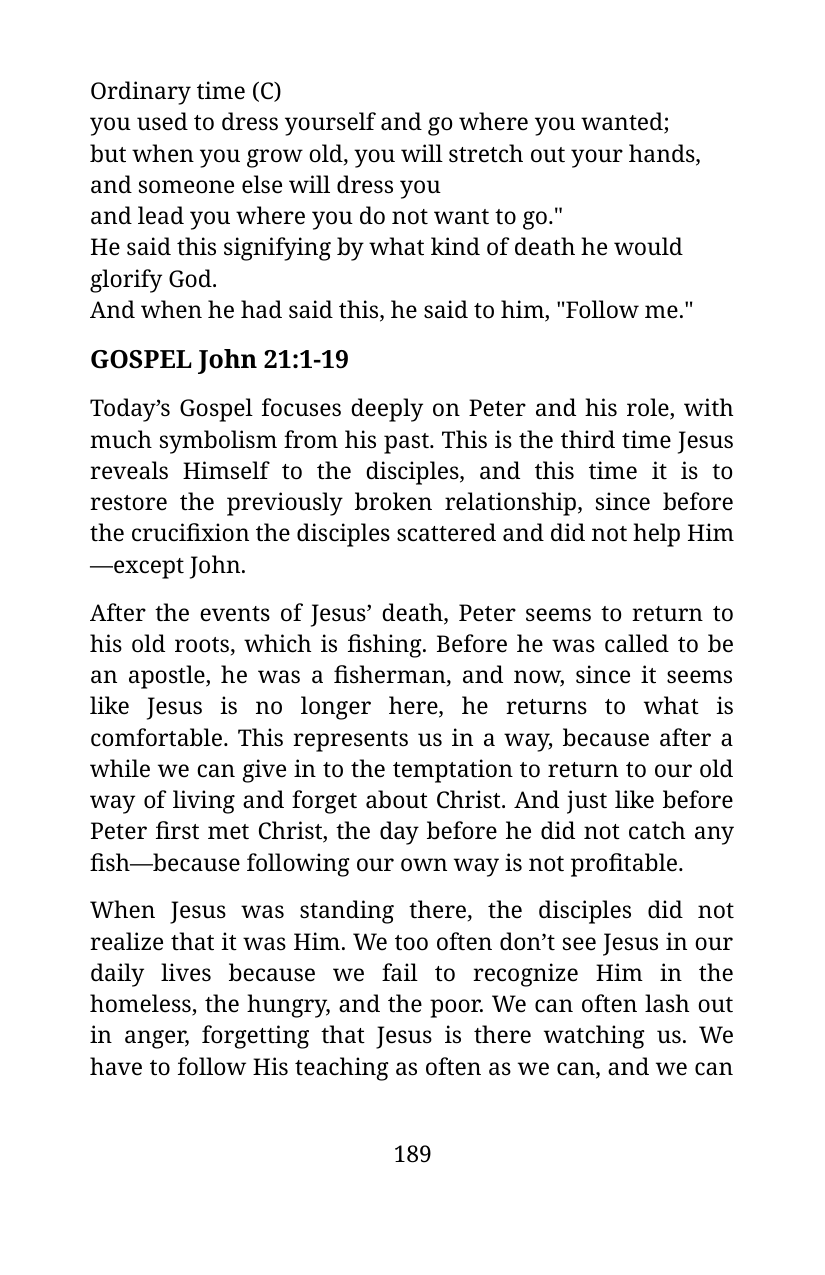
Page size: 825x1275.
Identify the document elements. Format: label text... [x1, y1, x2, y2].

text you used to dress yourself and go where you wanted; but when you grow old, you will stretch out your hands, and someone else will dress you and lead you where you do not want to go." He said this signifying by what kind of death he would glorify God. And when he had said this, he said to him, "Follow me." [90, 106, 735, 325]
text After the events of Jesus’ death, Peter seems to return to his old roots, which is fishing. Before he was called to be an apostle, he was a fisherman, and now, since it seems like Jesus is no longer here, he returns to what is comfortable. This represents us in a way, because after a while we can give in to the temptation to return to our old way of living and forget about Christ. And just like before Peter first met Christ, the day before he did not catch any fish—because following our own way is not profitable. [90, 597, 735, 878]
text When Jesus was standing there, the disciples did not realize that it was Him. We too often don’t see Jesus in our daily lives because we fail to recognize Him in the homeless, the hungry, and the poor. We can often lash out in anger, forgetting that Jesus is there watching us. We have to follow His teaching as often as we can, and we can [90, 894, 735, 1082]
text Today’s Gospel focuses deeply on Peter and his role, with much symbolism from his past. This is the third time Jesus reveals Himself to the disciples, and this time it is to restore the previously broken relationship, since before the crucifixion the disciples scattered and did not help Him—except John. [90, 392, 735, 580]
text GOSPEL John 21:1-19 [90, 342, 735, 376]
